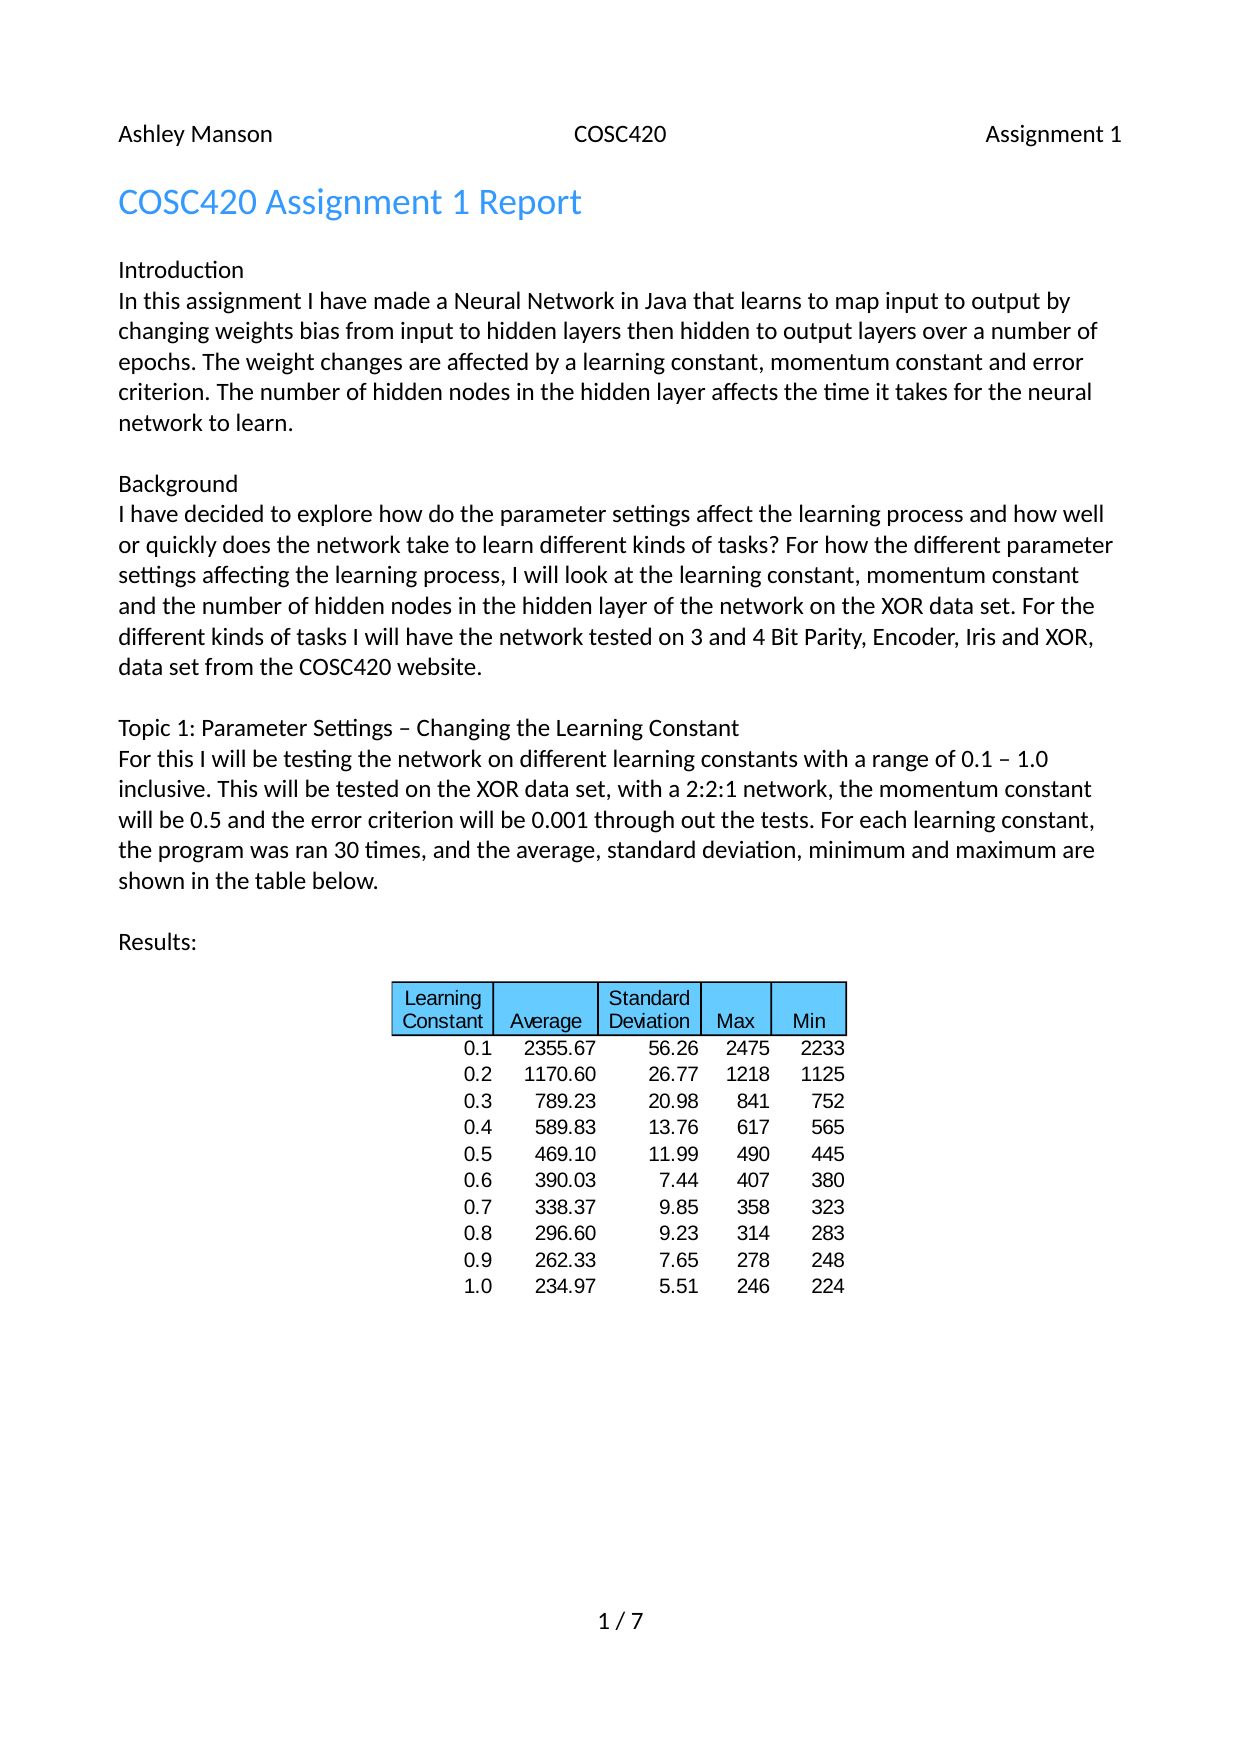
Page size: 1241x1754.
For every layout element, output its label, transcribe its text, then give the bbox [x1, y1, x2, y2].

text Results: [118, 926, 1122, 956]
text For this I will be testing the network on different learning constants with a range of 0.1 – 1.0 inclusive. This will be tested on the XOR data set, with a 2:2:1 network, the momentum constant will be 0.5 and the error criterion will be 0.001 through out the tests. For each learning constant, the program was ran 30 times, and the average, standard deviation, minimum and maximum are shown in the table below. [118, 743, 1122, 895]
text Topic 1: Parameter Settings – Changing the Learning Constant [118, 712, 1122, 743]
text I have decided to explore how do the parameter settings affect the learning process and how well or quickly does the network take to learn different kinds of tasks? For how the different parameter settings affecting the learning process, I will look at the learning constant, momentum constant and the number of hidden nodes in the hidden layer of the network on the XOR data set. For the different kinds of tasks I will have the network tested on 3 and 4 Bit Parity, Encoder, Iris and XOR, data set from the COSC420 website. [118, 499, 1122, 682]
text Background [118, 468, 1122, 499]
text In this assignment I have made a Neural Network in Java that learns to map input to output by changing weights bias from input to hidden layers then hidden to output layers over a number of epochs. The weight changes are affected by a learning constant, momentum constant and error criterion. The number of hidden nodes in the hidden layer affects the time it takes for the neural network to learn. [118, 285, 1122, 438]
text COSC420 Assignment 1 Report [118, 178, 1122, 224]
text Introduction [118, 254, 1122, 285]
